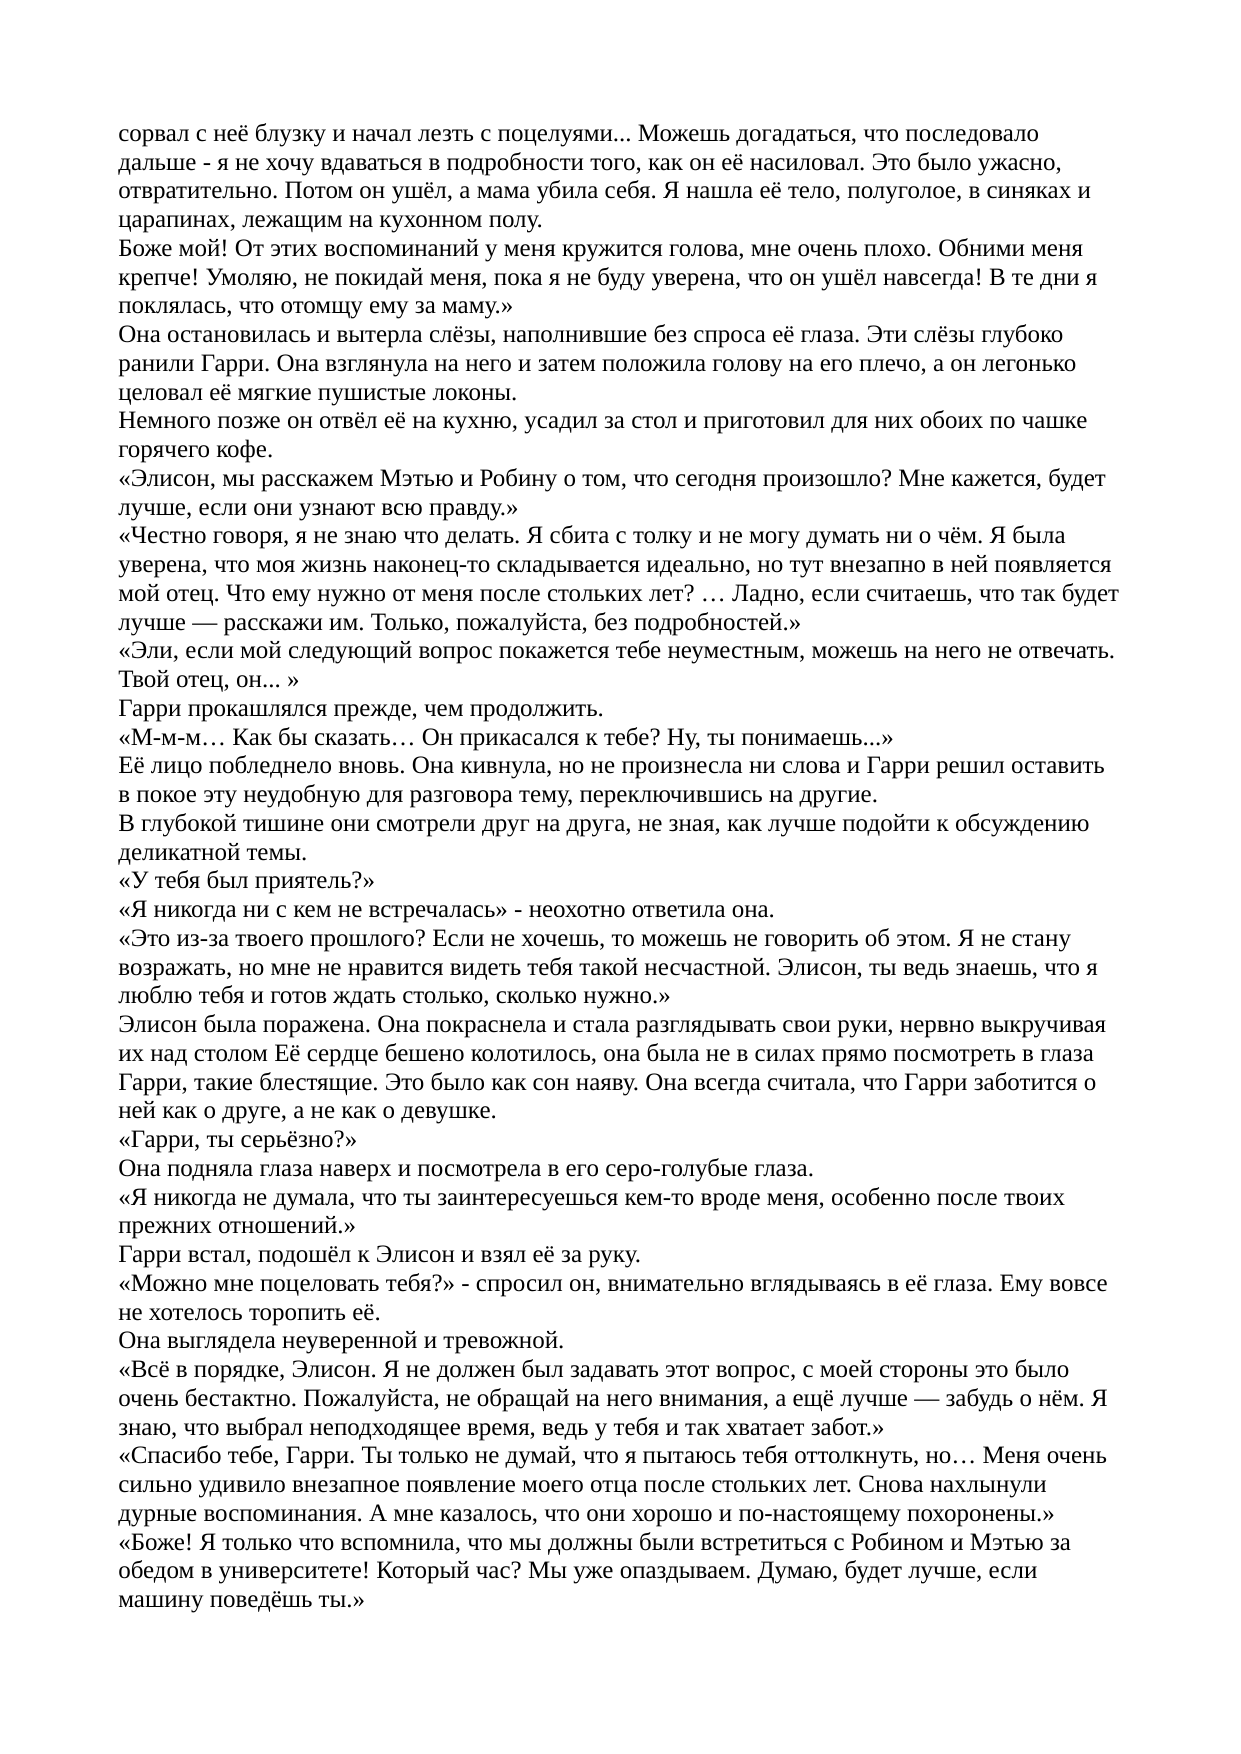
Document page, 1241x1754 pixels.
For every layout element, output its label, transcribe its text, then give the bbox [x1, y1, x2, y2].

text Она остановилась и вытерла слёзы, наполнившие без спроса её глаза. Эти слёзы глубоко ранили Гарри. Она взглянула на него и затем положила голову на его плечо, а он легонько целовал её мягкие пушистые локоны. [118, 319, 1122, 406]
text «Элисон, мы расскажем Мэтью и Робину о том, что сегодня произошло? Мне кажется, будет лучше, если они узнают всю правду.» [118, 463, 1122, 521]
text Она подняла глаза наверх и посмотрела в его серо-голубые глаза. [118, 1153, 1122, 1182]
text Немного позже он отвёл её на кухню, усадил за стол и приготовил для них обоих по чашке горячего кофе. [118, 406, 1122, 463]
text Гарри встал, подошёл к Элисон и взял её за руку. [118, 1239, 1122, 1268]
text В глубокой тишине они смотрели друг на друга, не зная, как лучше подойти к обсуждению деликатной темы. [118, 808, 1122, 866]
text сорвал с неё блузку и начал лезть с поцелуями... Можешь догадаться, что последовало дальше - я не хочу вдаваться в подробности того, как он её насиловал. Это было ужасно, отвратительно. Потом он ушёл, а мама убила себя. Я нашла её тело, полуголое, в синяках и царапинах, лежащим на кухонном полу. [118, 118, 1122, 233]
text Элисон была поражена. Она покраснела и стала разглядывать свои руки, нервно выкручивая их над столом Её сердце бешено колотилось, она была не в силах прямо посмотреть в глаза Гарри, такие блестящие. Это было как сон наяву. Она всегда считала, что Гарри заботится о ней как о друге, а не как о девушке. [118, 1009, 1122, 1124]
text «Спасибо тебе, Гарри. Ты только не думай, что я пытаюсь тебя оттолкнуть, но… Меня очень сильно удивило внезапное появление моего отца после стольких лет. Снова нахлынули дурные воспоминания. А мне казалось, что они хорошо и по-настоящему похоронены.» [118, 1441, 1122, 1527]
text «Всё в порядке, Элисон. Я не должен был задавать этот вопрос, с моей стороны это было очень бестактно. Пожалуйста, не обращай на него внимания, а ещё лучше — забудь о нём. Я знаю, что выбрал неподходящее время, ведь у тебя и так хватает забот.» [118, 1354, 1122, 1441]
text «Я никогда не думала, что ты заинтересуешься кем-то вроде меня, особенно после твоих прежних отношений.» [118, 1182, 1122, 1239]
text Её лицо побледнело вновь. Она кивнула, но не произнесла ни слова и Гарри решил оставить в покое эту неудобную для разговора тему, переключившись на другие. [118, 751, 1122, 808]
text Она выглядела неуверенной и тревожной. [118, 1326, 1122, 1354]
text «Это из-за твоего прошлого? Если не хочешь, то можешь не говорить об этом. Я не стану возражать, но мне не нравится видеть тебя такой несчастной. Элисон, ты ведь знаешь, что я люблю тебя и готов ждать столько, сколько нужно.» [118, 923, 1122, 1009]
text «Гарри, ты серьёзно?» [118, 1124, 1122, 1153]
text Боже мой! От этих воспоминаний у меня кружится голова, мне очень плохо. Обними меня крепче! Умоляю, не покидай меня, пока я не буду уверена, что он ушёл навсегда! В те дни я поклялась, что отомщу ему за маму.» [118, 233, 1122, 319]
text Гарри прокашлялся прежде, чем продолжить. [118, 693, 1122, 722]
text «У тебя был приятель?» [118, 866, 1122, 894]
text «Я никогда ни с кем не встречалась» - неохотно ответила она. [118, 894, 1122, 923]
text «Можно мне поцеловать тебя?» - спросил он, внимательно вглядываясь в её глаза. Ему вовсе не хотелось торопить её. [118, 1268, 1122, 1326]
text «Боже! Я только что вспомнила, что мы должны были встретиться с Робином и Мэтью за обедом в университете! Который час? Мы уже опаздываем. Думаю, будет лучше, если машину поведёшь ты.» [118, 1527, 1122, 1613]
text «Честно говоря, я не знаю что делать. Я сбита с толку и не могу думать ни о чём. Я была уверена, что моя жизнь наконец-то складывается идеально, но тут внезапно в ней появляется мой отец. Что ему нужно от меня после стольких лет? … Ладно, если считаешь, что так будет лучше — расскажи им. Только, пожалуйста, без подробностей.» [118, 521, 1122, 636]
text «М-м-м… Как бы сказать… Он прикасался к тебе? Ну, ты понимаешь...» [118, 722, 1122, 751]
text «Эли, если мой следующий вопрос покажется тебе неуместным, можешь на него не отвечать. Твой отец, он... » [118, 636, 1122, 693]
